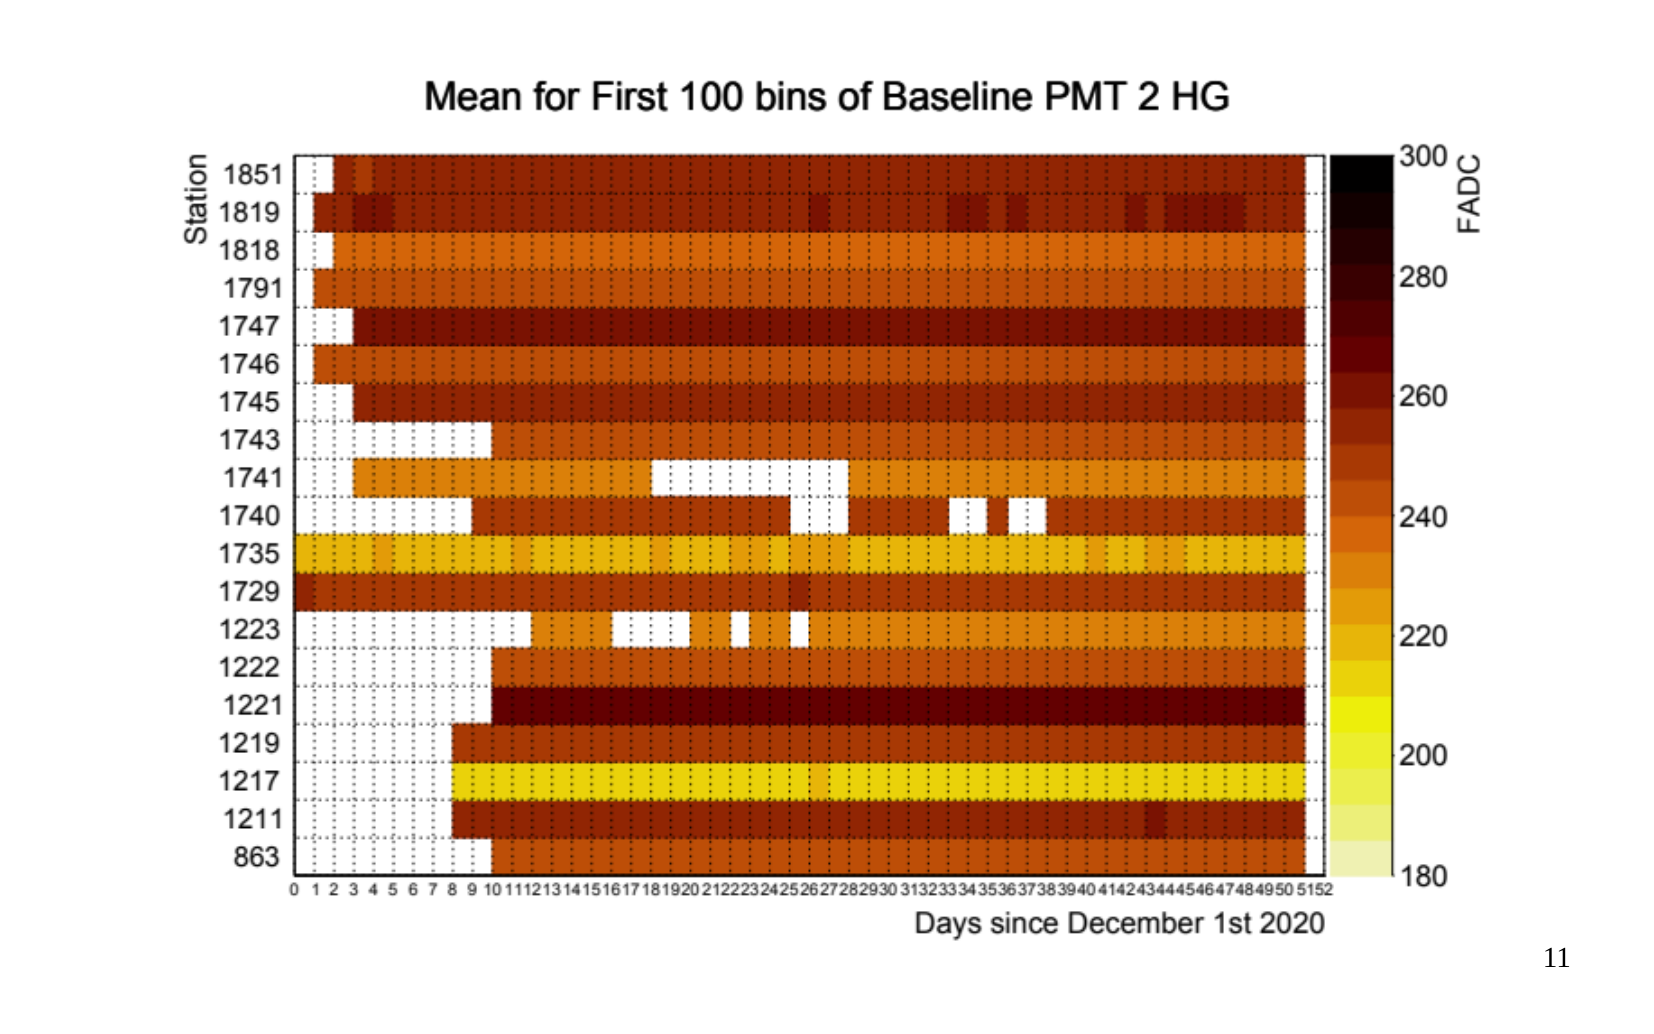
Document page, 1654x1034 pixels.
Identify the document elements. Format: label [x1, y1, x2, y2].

picture [145, 67, 1509, 966]
